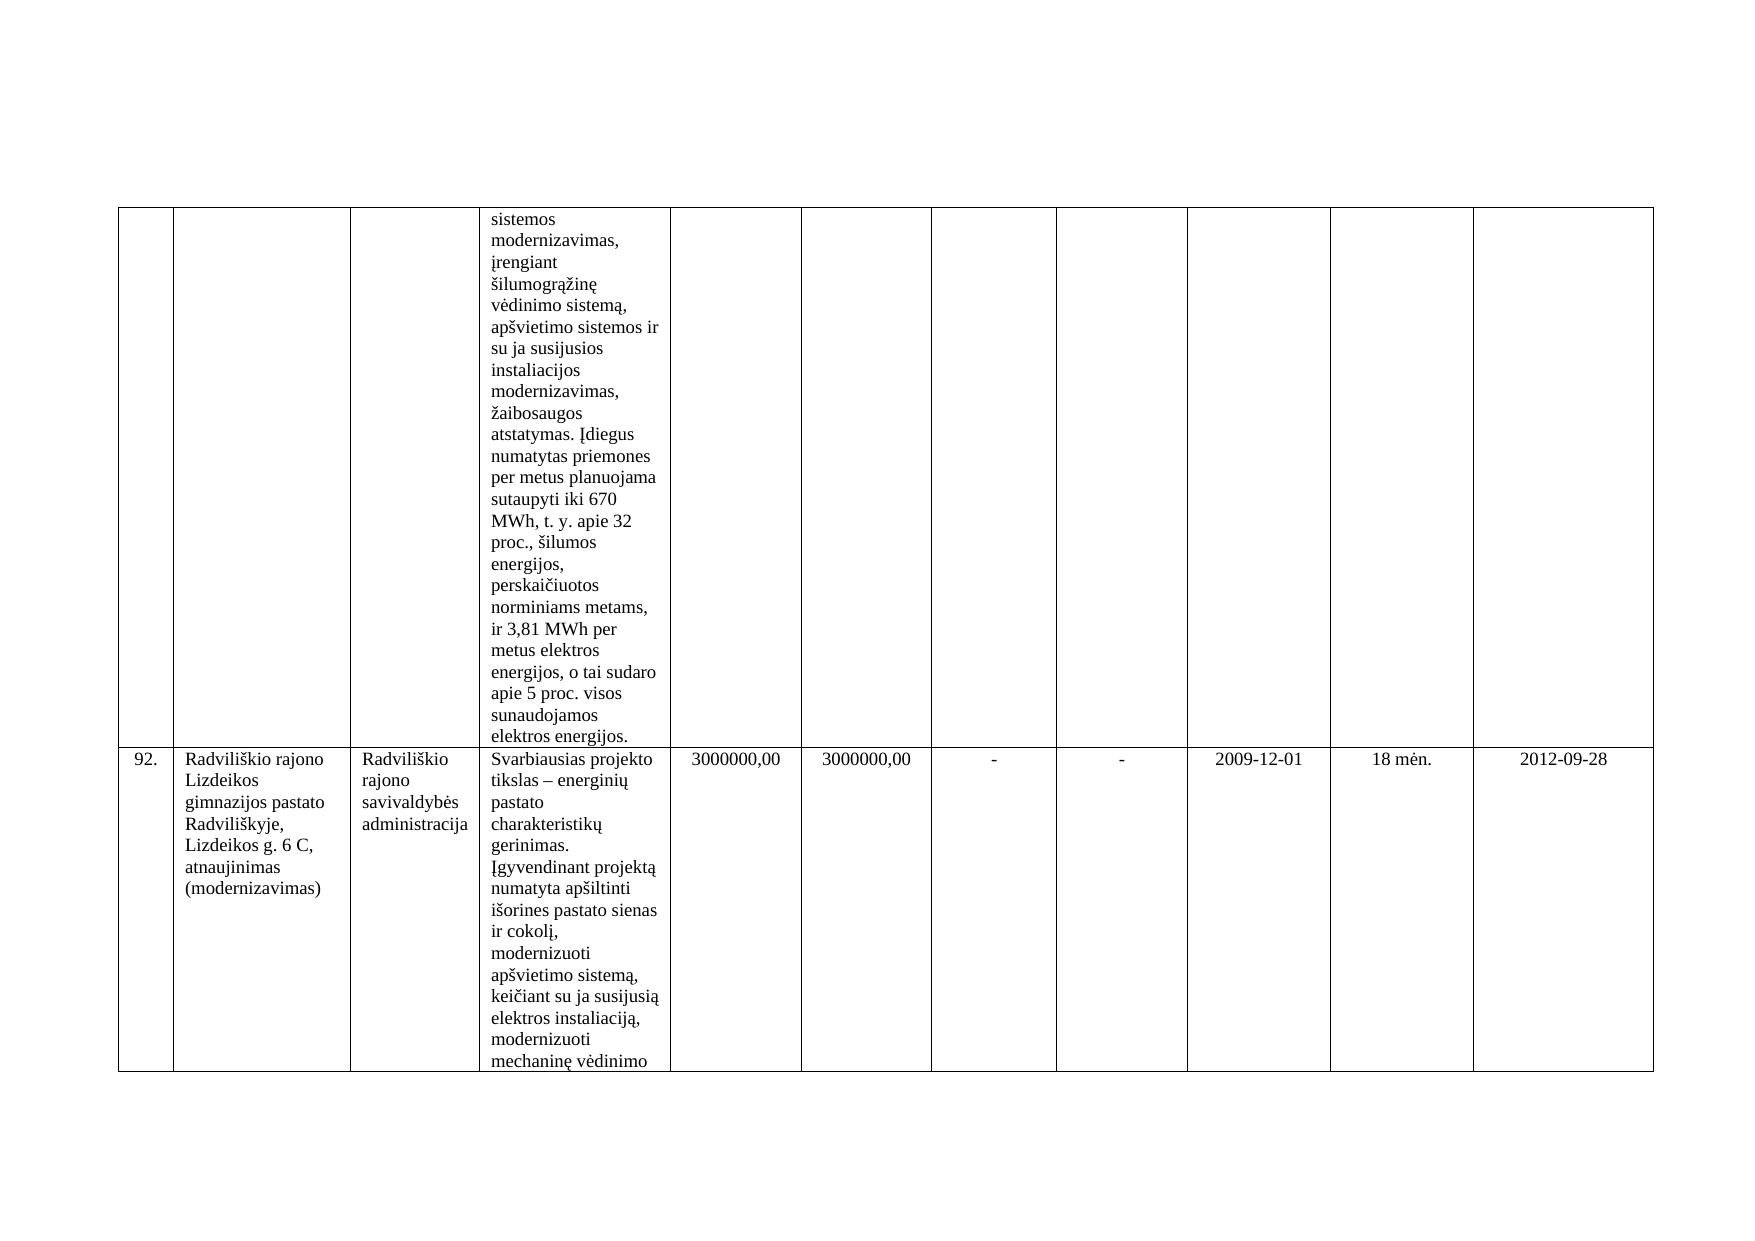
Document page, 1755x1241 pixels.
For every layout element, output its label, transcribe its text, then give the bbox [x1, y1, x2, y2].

table_cell 2009-12-01 [1188, 748, 1330, 1071]
table_cell - [1057, 748, 1187, 1071]
table_cell [351, 208, 479, 747]
table_cell - [932, 748, 1056, 1071]
table_cell - [932, 208, 1056, 747]
table_cell [802, 208, 931, 747]
table_cell Svarbiausias projekto tikslas – energinių pastato charakteristikų gerinimas. Įgyvendinant projektą numatyta apšiltinti išorines pastato sienas ir cokolį, modernizuoti apšvietimo sistemą, keičiant su ja susijusią elektros instaliaciją, modernizuoti mechaninę vėdinimo [480, 748, 670, 1071]
table_cell 2012-09-28 [1474, 748, 1653, 1071]
table_cell 3000000,00 [671, 748, 801, 1071]
table_cell Radviliškio rajono savivaldybės administracija [351, 748, 479, 1071]
table_cell [1188, 208, 1330, 747]
table_cell Radviliškio rajono Lizdeikos gimnazijos pastato Radviliškyje, Lizdeikos g. 6 C, atnaujinimas (modernizavimas) [174, 748, 350, 1071]
table_cell [119, 208, 173, 747]
table_cell [1474, 208, 1653, 747]
table_cell [671, 208, 801, 747]
table_cell sistemos modernizavimas, įrengiant šilumogrąžinę vėdinimo sistemą, apšvietimo sistemos ir su ja susijusios instaliacijos modernizavimas, žaibosaugos atstatymas. Įdiegus numatytas priemones per metus planuojama sutaupyti iki 670 MWh, t. y. apie 32 proc., šilumos energijos, perskaičiuotos norminiams metams, ir 3,81 MWh per metus elektros energijos, o tai sudaro apie 5 proc. visos sunaudojamos elektros energijos. [480, 208, 670, 747]
table_cell [1331, 208, 1473, 747]
table_cell [174, 208, 350, 747]
table_cell 18 mėn. [1331, 748, 1473, 1071]
table_cell 92. [119, 748, 173, 1071]
table_cell - [1057, 208, 1187, 747]
table_cell 3000000,00 [802, 748, 931, 1071]
